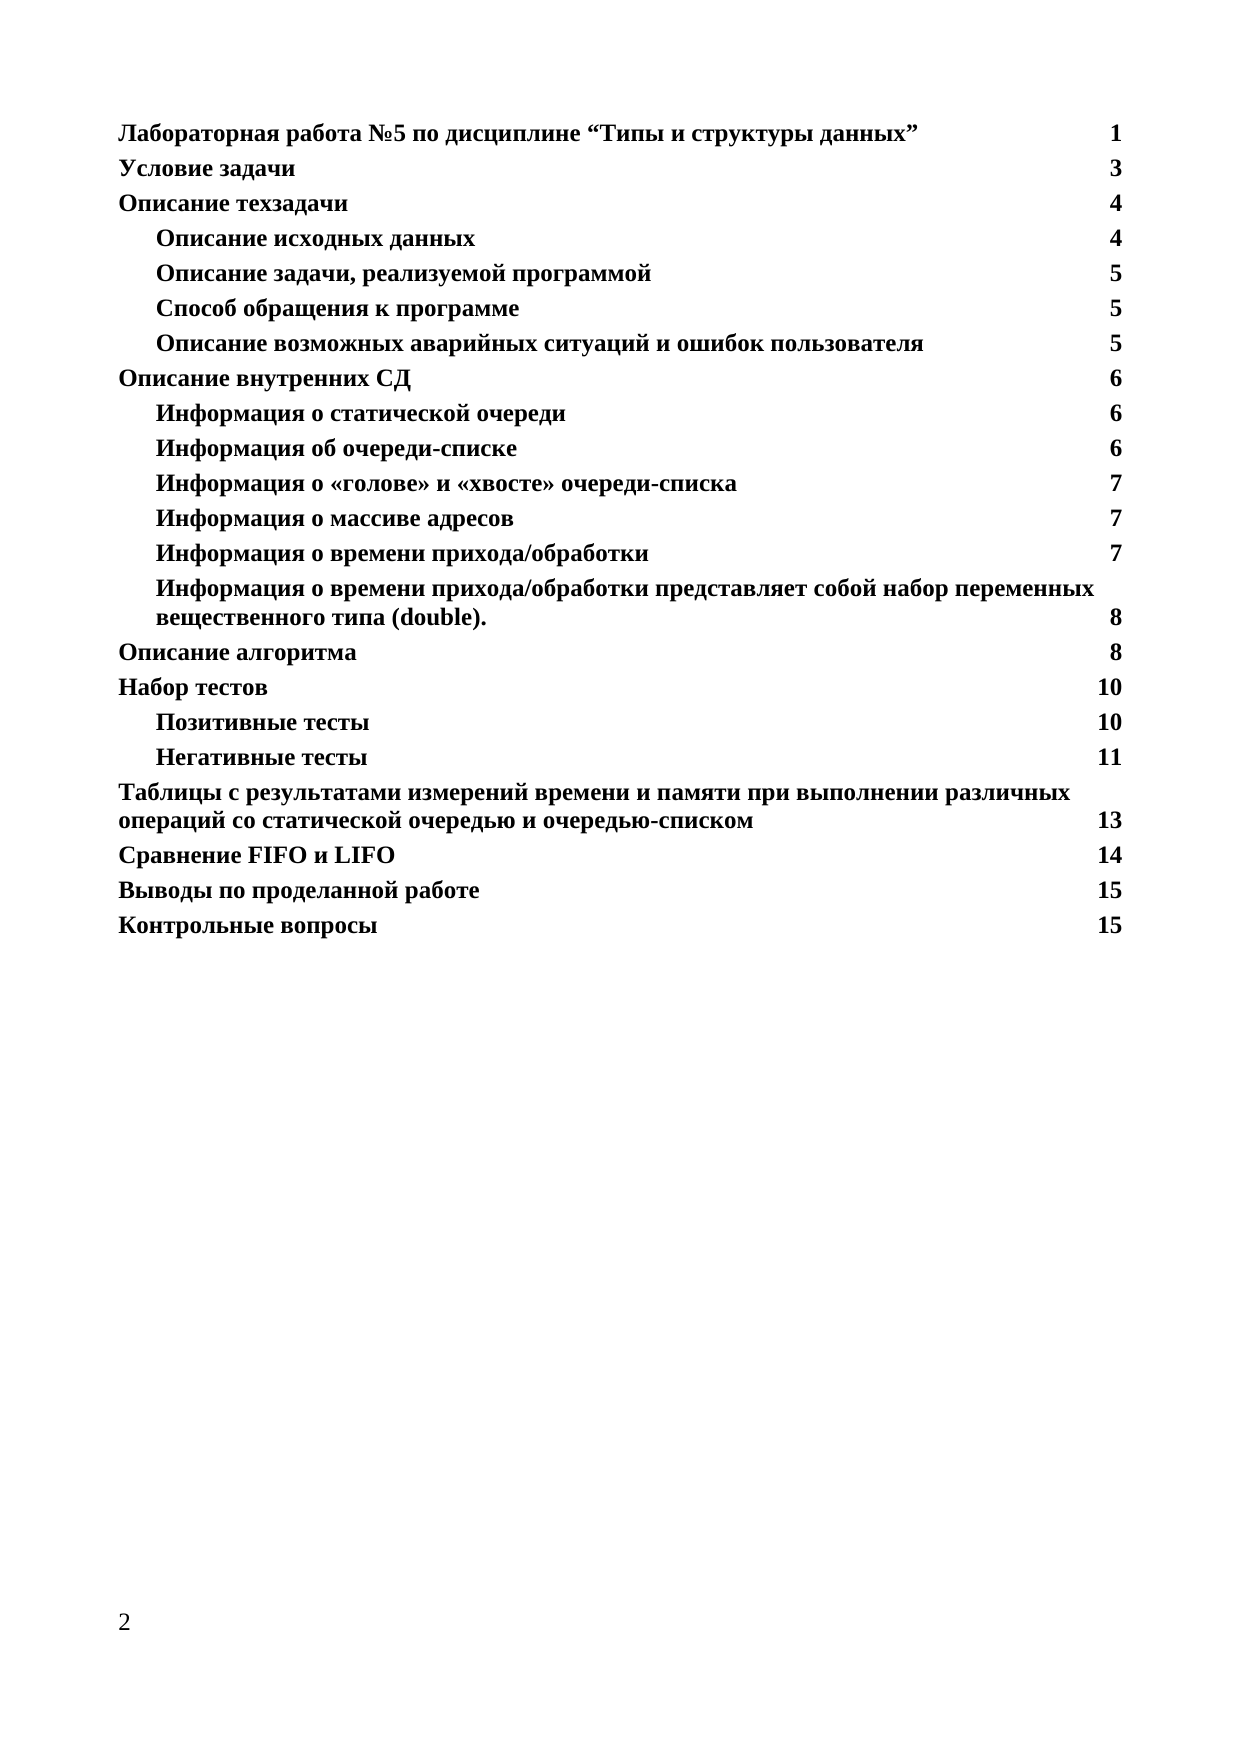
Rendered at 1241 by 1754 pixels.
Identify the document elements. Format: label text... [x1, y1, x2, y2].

text Сравнение FIFO и LIFO 14 [118, 841, 1122, 869]
text Позитивные тесты 10 [156, 707, 1122, 736]
text Информация о массиве адресов 7 [156, 503, 1122, 532]
text Информация о времени прихода/обработки 7 [156, 538, 1122, 567]
text Способ обращения к программе 5 [156, 293, 1122, 322]
text Описание внутренних СД 6 [118, 363, 1122, 392]
text Негативные тесты 11 [156, 742, 1122, 771]
text Описание исходных данных 4 [156, 223, 1122, 252]
text Условие задачи 3 [118, 153, 1122, 182]
text Информация о «голове» и «хвосте» очереди-списка 7 [156, 468, 1122, 497]
text Набор тестов 10 [118, 672, 1122, 701]
text Информация о статической очереди 6 [156, 398, 1122, 427]
text Описание техзадачи 4 [118, 188, 1122, 217]
text Описание возможных аварийных ситуаций и ошибок пользователя 5 [156, 328, 1122, 357]
text Выводы по проделанной работе 15 [118, 876, 1122, 904]
text Лабораторная работа №5 по дисциплине “Типы и структуры данных” 1 [118, 118, 1122, 147]
text Информация об очереди-списке 6 [156, 433, 1122, 462]
text Информация о времени прихода/обработки представляет собой набор переменных вещественного типа (double). 8 [156, 573, 1122, 631]
text Описание задачи, реализуемой программой 5 [156, 258, 1122, 287]
text Таблицы с результатами измерений времени и памяти при выполнении различных операций со статической очередью и очередью-списком 13 [118, 777, 1122, 834]
text Описание алгоритма 8 [118, 637, 1122, 666]
text Контрольные вопросы 15 [118, 911, 1122, 939]
